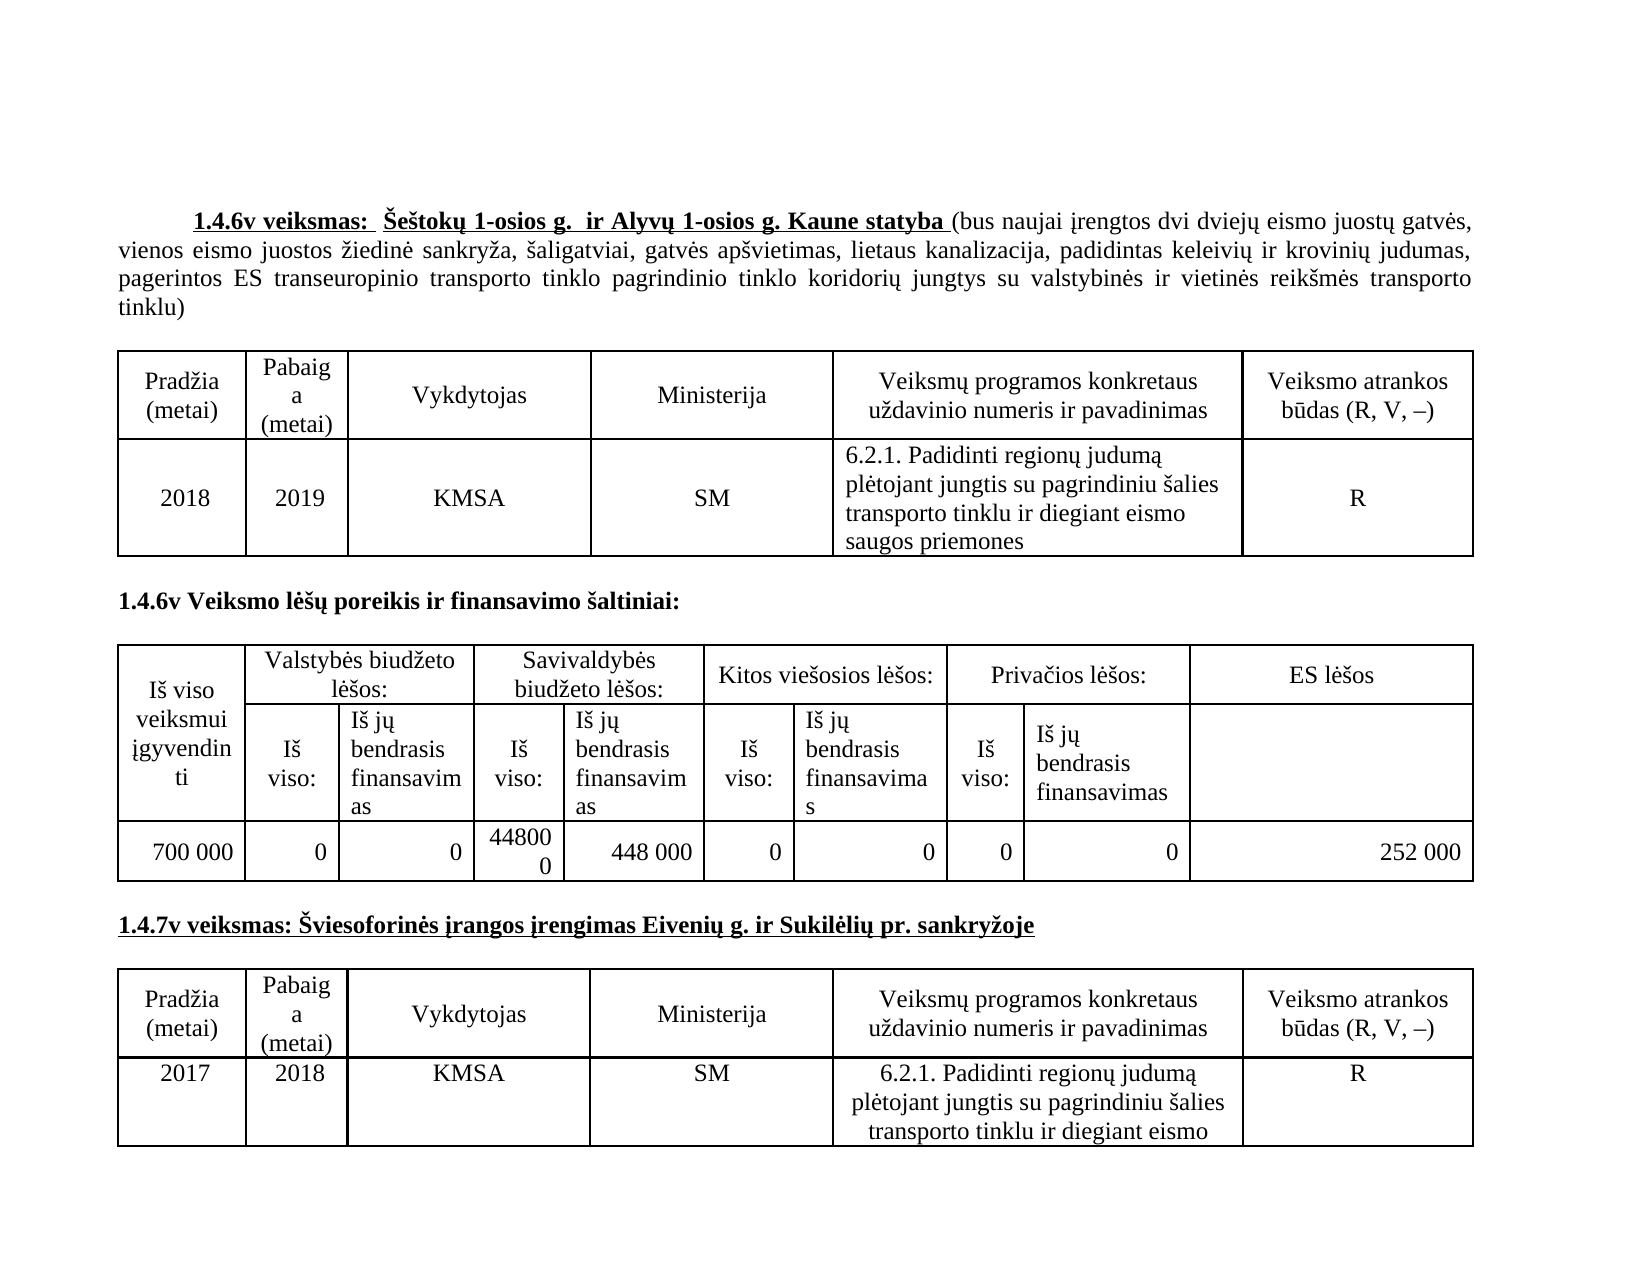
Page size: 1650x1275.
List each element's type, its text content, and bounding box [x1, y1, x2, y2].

text 1.4.6v veiksmas: Šeštokų 1-osios g. ir Alyvų 1-osios g. Kaune statyba (bus naujai įrengtos dvi dviejų eismo juostų gatvės, vienos eismo juostos žiedinė sankryža, šaligatviai, gatvės apšvietimas, lietaus kanalizacija, padidintas keleivių ir krovinių judumas, pagerintos ES transeuropinio transporto tinklo pagrindinio tinklo koridorių jungtys su valstybinės ir vietinės reikšmės transporto tinklu) [118, 206, 1473, 321]
table_header Iš viso veiksmui įgyvendinti [119, 646, 244, 820]
table_header Kitos viešosios lėšos: [705, 646, 946, 703]
table_cell 2018 [119, 440, 245, 555]
table_cell SM [592, 440, 832, 555]
table_header Pabaiga (metai) [247, 970, 346, 1056]
table_cell 2019 [247, 440, 347, 555]
table_header ES lėšos [1191, 646, 1472, 703]
table_cell Iš viso: [475, 705, 563, 820]
table_header Veiksmo atrankos būdas (R, V, –) [1244, 970, 1472, 1056]
table_cell 6.2.1. Padidinti regionų judumą plėtojant jungtis su pagrindiniu šalies transporto tinklu ir diegiant eismo [834, 1059, 1242, 1145]
table_cell 0 [340, 822, 473, 880]
table_header Veiksmo atrankos būdas (R, V, –) [1244, 352, 1472, 438]
table_header Ministerija [591, 970, 832, 1056]
table_cell 2018 [247, 1059, 346, 1145]
table_cell 0 [1025, 822, 1189, 880]
table_cell Iš viso: [246, 705, 338, 820]
table_cell 0 [795, 822, 946, 880]
table_cell 252 000 [1191, 822, 1472, 880]
table_cell KMSA [349, 440, 590, 555]
text 1.4.6v Veiksmo lėšų poreikis ir finansavimo šaltiniai: [118, 586, 1473, 615]
table_cell Iš jų bendrasis finansavimas [565, 705, 703, 820]
table_header Privačios lėšos: [948, 646, 1189, 703]
table_cell 448 000 [565, 822, 703, 880]
table_cell SM [591, 1059, 832, 1145]
table_header Pradžia (metai) [119, 352, 245, 438]
table_cell Iš viso: [948, 705, 1023, 820]
table_cell Iš jų bendrasis finansavimas [340, 705, 473, 820]
text 1.4.7v veiksmas: Šviesoforinės įrangos įrengimas Eivenių g. ir Sukilėlių pr. sankryžoje [118, 911, 1473, 939]
table_cell R [1244, 1059, 1472, 1145]
table_cell Iš jų bendrasis finansavimas [795, 705, 946, 820]
table_cell KMSA [349, 1059, 589, 1145]
table_cell 448000 [475, 822, 563, 880]
table_header Vykdytojas [349, 970, 589, 1056]
table_cell 0 [705, 822, 793, 880]
table_header Savivaldybės biudžeto lėšos: [475, 646, 703, 703]
table_header Pabaiga (metai) [247, 352, 347, 438]
table_cell Iš jų bendrasis finansavimas [1025, 705, 1189, 820]
table_header Pradžia (metai) [119, 970, 245, 1056]
table_header Veiksmų programos konkretaus uždavinio numeris ir pavadinimas [834, 970, 1242, 1056]
table_header Ministerija [592, 352, 832, 438]
table_cell 6.2.1. Padidinti regionų judumą plėtojant jungtis su pagrindiniu šalies transporto tinklu ir diegiant eismo saugos priemones [834, 440, 1241, 555]
table_header Vykdytojas [349, 352, 590, 438]
table_header Veiksmų programos konkretaus uždavinio numeris ir pavadinimas [834, 352, 1241, 438]
table_cell 0 [948, 822, 1023, 880]
table_header Valstybės biudžeto lėšos: [246, 646, 473, 703]
table_cell Iš viso: [705, 705, 793, 820]
table_cell 700 000 [119, 822, 244, 880]
table_cell 2017 [119, 1059, 245, 1145]
table_cell [1191, 705, 1472, 820]
table_cell R [1244, 440, 1472, 555]
table_cell 0 [246, 822, 338, 880]
